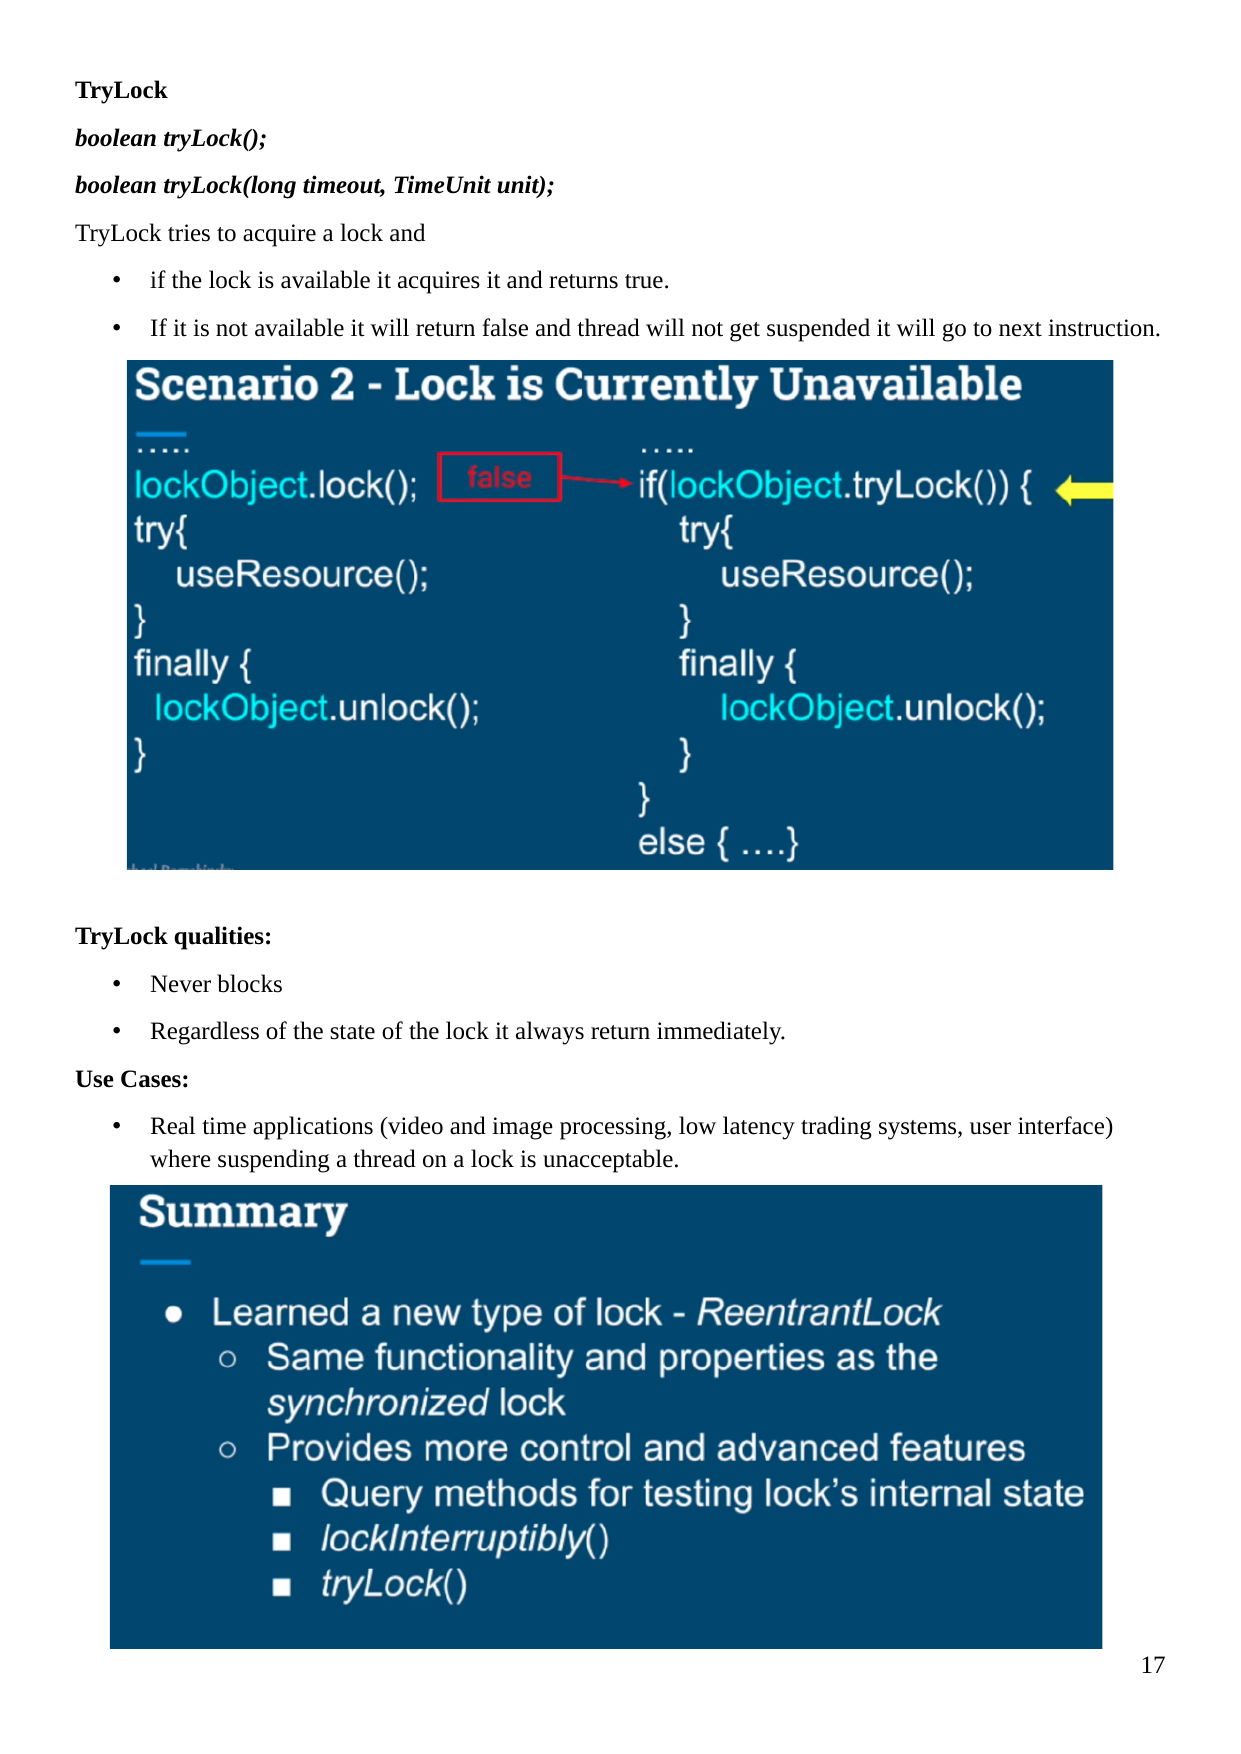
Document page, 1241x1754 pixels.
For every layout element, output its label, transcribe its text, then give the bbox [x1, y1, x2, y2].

text TryLock tries to acquire a lock and [75, 218, 1165, 247]
text boolean tryLock(long timeout, TimeUnit unit); [75, 170, 1165, 199]
text Use Cases: [75, 1064, 1165, 1093]
picture [126, 360, 1114, 870]
list Regardless of the state of the lock it always return immediately. [112, 1016, 1165, 1045]
list if the lock is available it acquires it and returns true. [112, 265, 1165, 294]
list If it is not available it will return false and thread will not get suspended it will go to next instruction. [112, 313, 1165, 342]
list Real time applications (video and image processing, low latency trading systems, user interface) where suspending a thread on a lock is unacceptable. [112, 1111, 1165, 1173]
list Never blocks [112, 969, 1165, 997]
picture [109, 1185, 1103, 1649]
text TryLock qualities: [75, 921, 1165, 950]
text boolean tryLock(); [75, 123, 1165, 151]
text TryLock [75, 75, 1165, 104]
